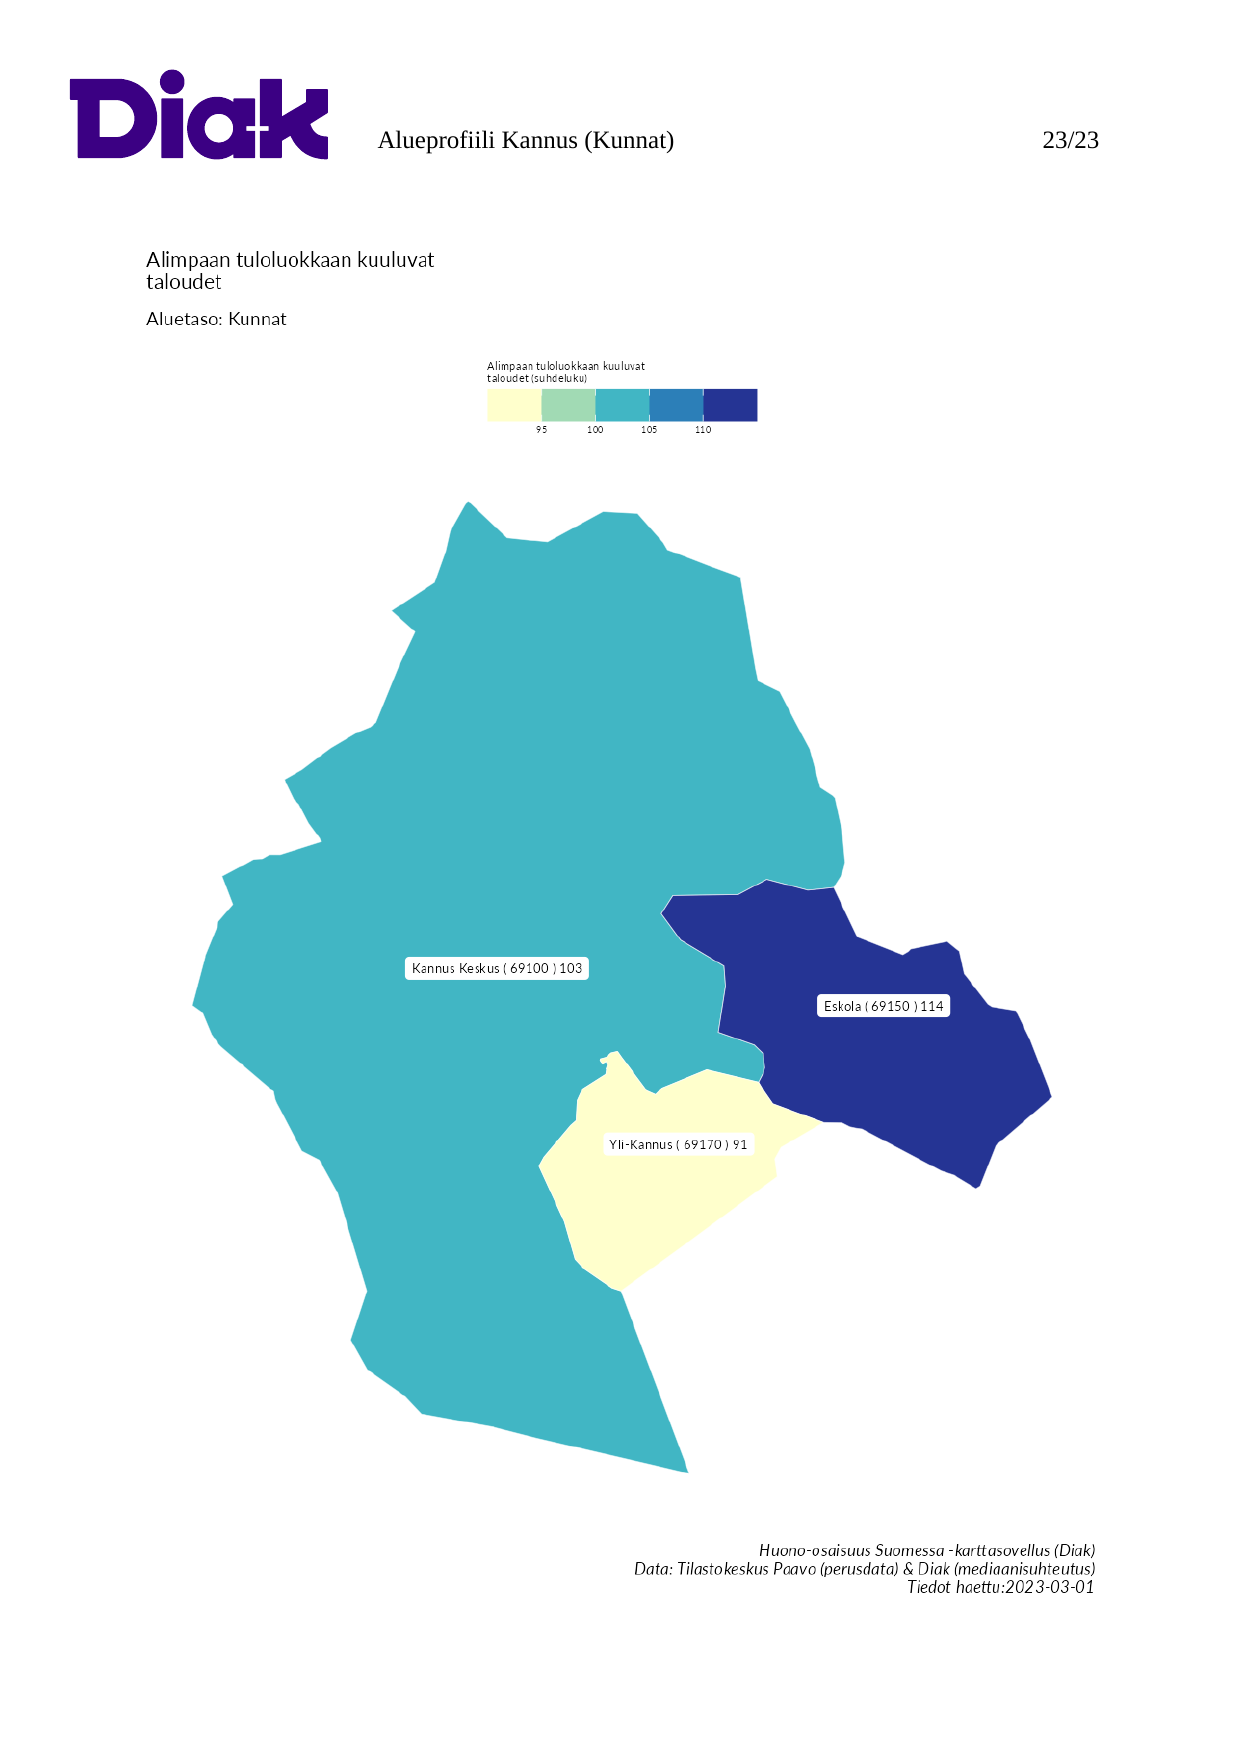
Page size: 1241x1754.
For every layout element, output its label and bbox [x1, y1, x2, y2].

picture [61, 196, 1179, 1651]
